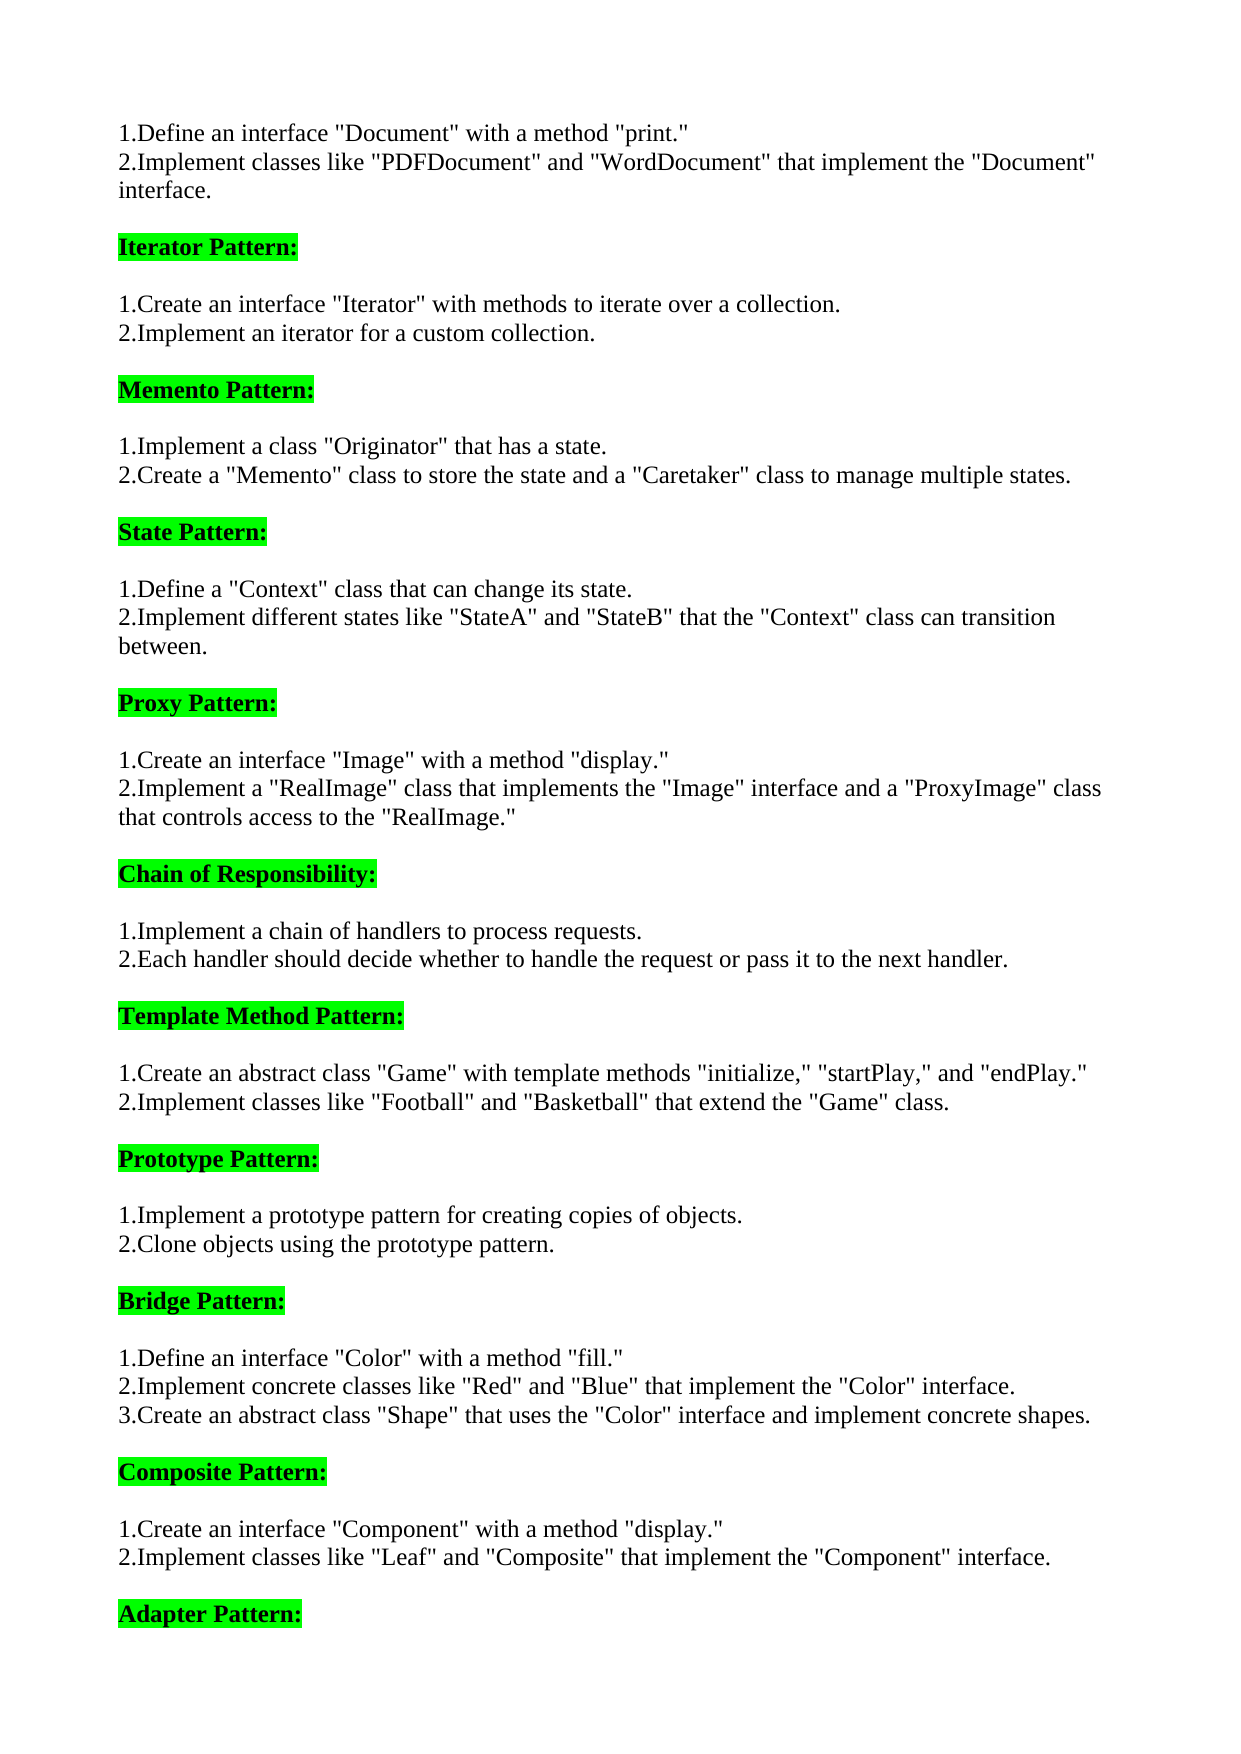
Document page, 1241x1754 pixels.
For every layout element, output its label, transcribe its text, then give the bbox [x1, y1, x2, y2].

text 2.Create a "Memento" class to store the state and a "Caretaker" class to manage multiple states. [118, 460, 1122, 489]
text Iterator Pattern: [118, 232, 1122, 261]
text 1.Create an interface "Iterator" with methods to iterate over a collection. [118, 289, 1122, 318]
text 2.Implement concrete classes like "Red" and "Blue" that implement the "Color" interface. [118, 1371, 1122, 1400]
text Adapter Pattern: [118, 1599, 1122, 1628]
text 2.Implement an iterator for a custom collection. [118, 318, 1122, 347]
text Template Method Pattern: [118, 1001, 1122, 1030]
text 1.Implement a class "Originator" that has a state. [118, 431, 1122, 460]
text State Pattern: [118, 517, 1122, 546]
text 1.Implement a chain of handlers to process requests. [118, 916, 1122, 944]
text 2.Each handler should decide whether to handle the request or pass it to the next handler. [118, 944, 1122, 973]
text 1.Create an interface "Component" with a method "display." [118, 1514, 1122, 1542]
text Memento Pattern: [118, 375, 1122, 403]
text 1.Create an abstract class "Game" with template methods "initialize," "startPlay," and "endPlay." [118, 1058, 1122, 1087]
text 1.Define an interface "Document" with a method "print." [118, 118, 1122, 147]
text 1.Implement a prototype pattern for creating copies of objects. [118, 1200, 1122, 1229]
text Proxy Pattern: [118, 688, 1122, 717]
text 3.Create an abstract class "Shape" that uses the "Color" interface and implement concrete shapes. [118, 1400, 1122, 1429]
text 2.Implement classes like "Football" and "Basketball" that extend the "Game" class. [118, 1087, 1122, 1116]
text Bridge Pattern: [118, 1286, 1122, 1315]
text Prototype Pattern: [118, 1144, 1122, 1172]
text Chain of Responsibility: [118, 859, 1122, 888]
text 1.Create an interface "Image" with a method "display." [118, 745, 1122, 773]
text 2.Clone objects using the prototype pattern. [118, 1229, 1122, 1258]
text 2.Implement classes like "Leaf" and "Composite" that implement the "Component" interface. [118, 1542, 1122, 1571]
text 2.Implement classes like "PDFDocument" and "WordDocument" that implement the "Document" interface. [118, 147, 1122, 204]
text 1.Define a "Context" class that can change its state. [118, 574, 1122, 602]
text 2.Implement different states like "StateA" and "StateB" that the "Context" class can transition between. [118, 602, 1122, 660]
text 1.Define an interface "Color" with a method "fill." [118, 1343, 1122, 1371]
text 2.Implement a "RealImage" class that implements the "Image" interface and a "ProxyImage" class that controls access to the "RealImage." [118, 773, 1122, 831]
text Composite Pattern: [118, 1457, 1122, 1486]
